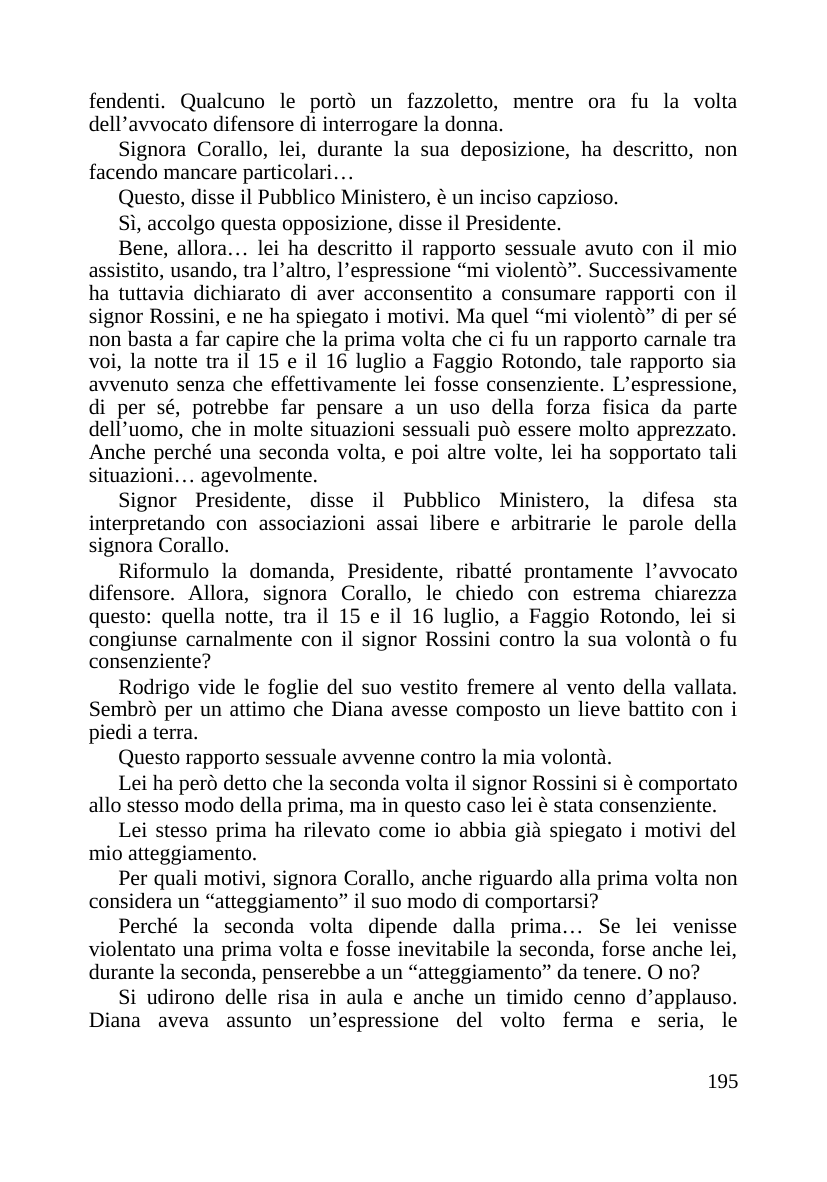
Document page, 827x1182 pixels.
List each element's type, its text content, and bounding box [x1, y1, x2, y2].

text Questo rapporto sessuale avvenne contro la mia volontà. [88, 744, 738, 769]
text Si udirono delle risa in aula e anche un timido cenno d’applauso. Diana aveva assunto un’espressione del volto ferma e seria, le [88, 984, 738, 1032]
text Riformulo la domanda, Presidente, ribatté prontamente l’avvocato difensore. Allora, signora Corallo, le chiedo con estrema chiarezza questo: quella notte, tra il 15 e il 16 luglio, a Faggio Rotondo, lei si congiunse carnalmente con il signor Rossini contro la sua volontà o fu consenziente? [88, 558, 738, 674]
text Perché la seconda volta dipende dalla prima… Se lei venisse violentato una prima volta e fosse inevitabile la seconda, forse anche lei, durante la seconda, penserebbe a un “atteggiamento” da tenere. O no? [88, 913, 738, 984]
text fendenti. Qualcuno le portò un fazzoletto, mentre ora fu la volta dell’avvocato difensore di interrogare la donna. [88, 88, 738, 136]
text Sì, accolgo questa opposizione, disse il Presidente. [88, 209, 738, 235]
text Rodrigo vide le foglie del suo vestito fremere al vento della vallata. Sembrò per un attimo che Diana avesse composto un lieve battito con i piedi a terra. [88, 674, 738, 744]
text Per quali motivi, signora Corallo, anche riguardo alla prima volta non considera un “atteggiamento” il suo modo di comportarsi? [88, 865, 738, 913]
text Signora Corallo, lei, durante la sua deposizione, ha descritto, non facendo mancare particolari… [88, 136, 738, 184]
text Bene, allora… lei ha descritto il rapporto sessuale avuto con il mio assistito, usando, tra l’altro, l’espressione “mi violentò”. Successivamente ha tuttavia dichiarato di aver acconsentito a consumare rapporti con il signor Rossini, e ne ha spiegato i motivi. Ma quel “mi violentò” di per sé non basta a far capire che la prima volta che ci fu un rapporto carnale tra voi, la notte tra il 15 e il 16 luglio a Faggio Rotondo, tale rapporto sia avvenuto senza che effettivamente lei fosse consenziente. L’espressione, di per sé, potrebbe far pensare a un uso della forza fisica da parte dell’uomo, che in molte situazioni sessuali può essere molto apprezzato. Anche perché una seconda volta, e poi altre volte, lei ha sopportato tali situazioni… agevolmente. [88, 235, 738, 487]
text Questo, disse il Pubblico Ministero, è un inciso capzioso. [88, 184, 738, 209]
text Signor Presidente, disse il Pubblico Ministero, la difesa sta interpretando con associazioni assai libere e arbitrarie le parole della signora Corallo. [88, 487, 738, 558]
text Lei ha però detto che la seconda volta il signor Rossini si è comportato allo stesso modo della prima, ma in questo caso lei è stata consenziente. [88, 769, 738, 817]
text Lei stesso prima ha rilevato come io abbia già spiegato i motivi del mio atteggiamento. [88, 817, 738, 865]
